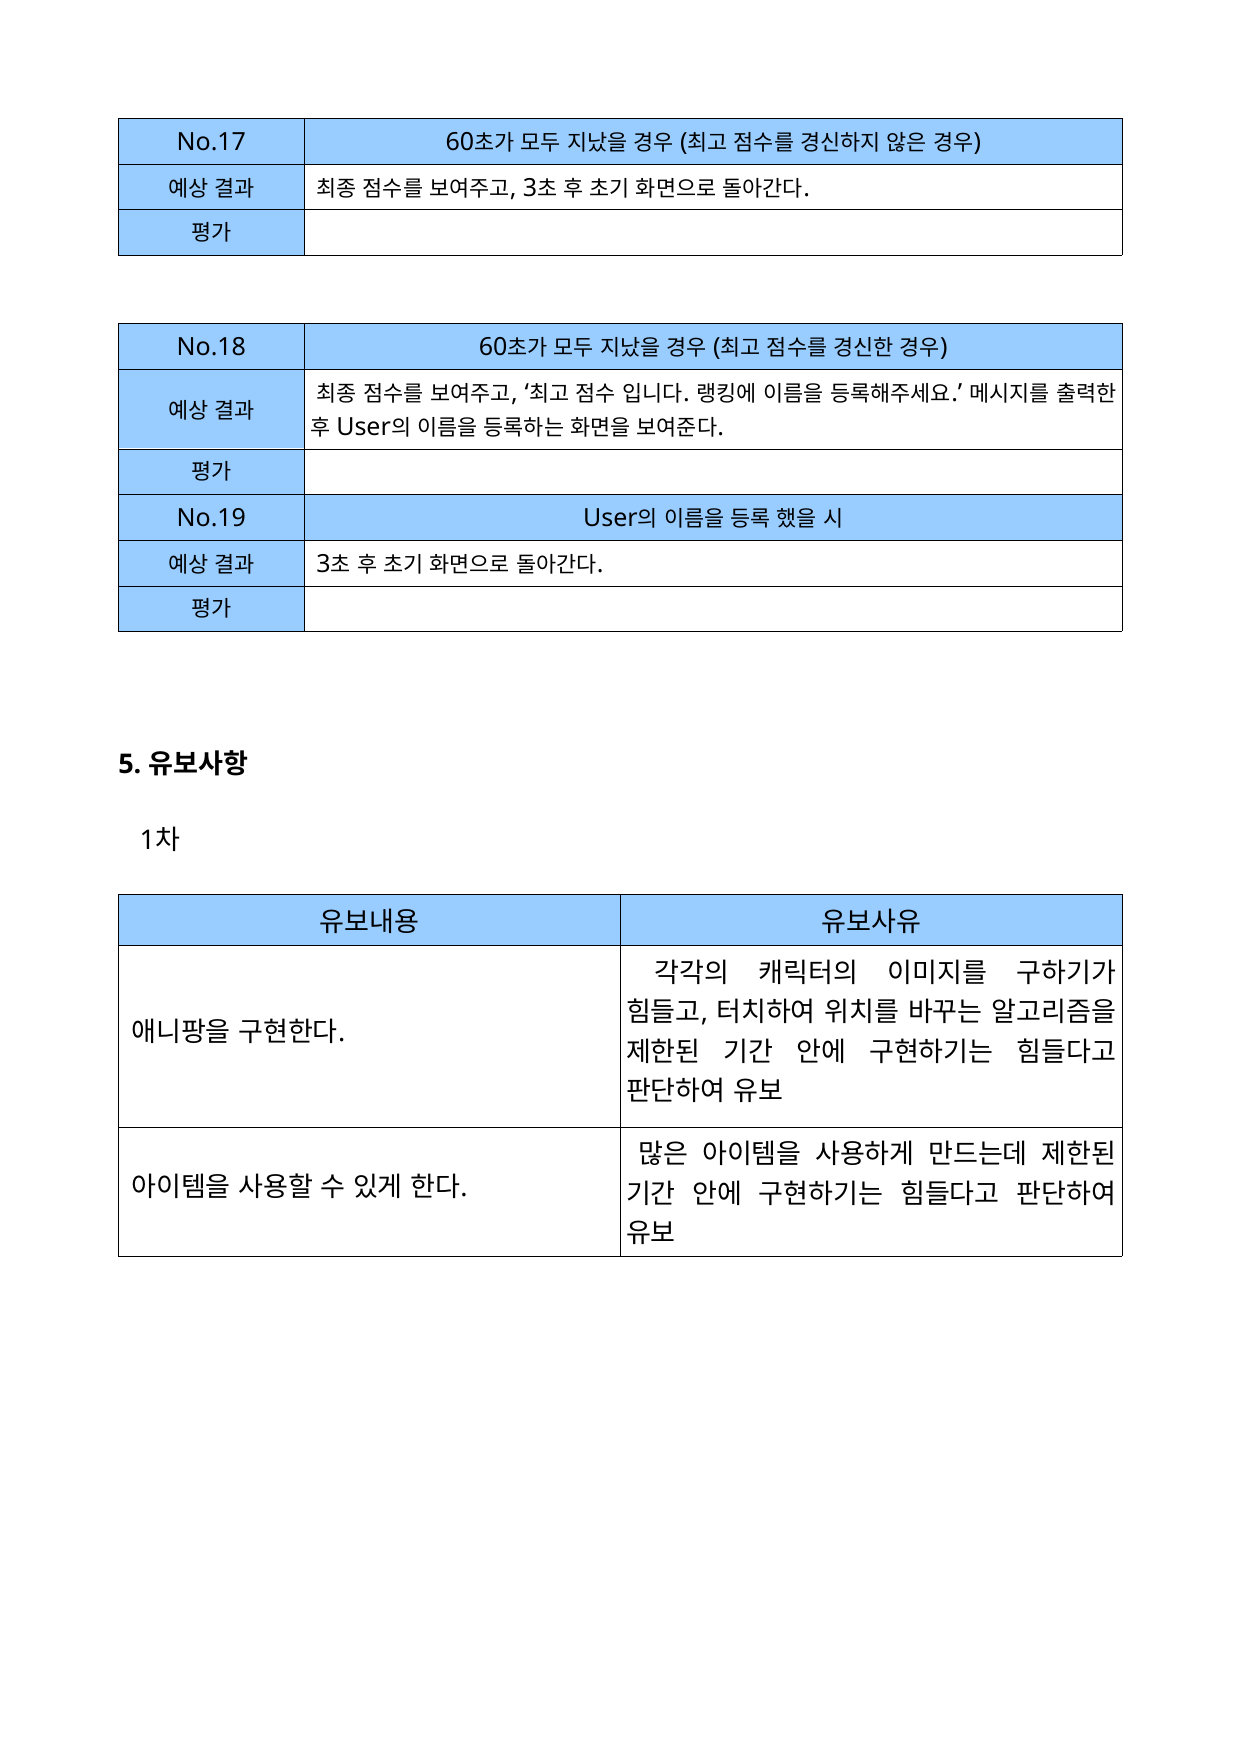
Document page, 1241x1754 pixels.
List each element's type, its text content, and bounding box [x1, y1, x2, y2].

text 5. 유보사항 [118, 742, 1122, 781]
table_cell 각각의 캐릭터의 이미지를 구하기가 힘들고, 터치하여 위치를 바꾸는 알고리즘을 제한된 기간 안에 구현하기는 힘들다고 판단하여 유보 [621, 946, 1122, 1127]
table_cell 많은 아이템을 사용하게 만드는데 제한된 기간 안에 구현하기는 힘들다고 판단하여 유보 [621, 1128, 1122, 1256]
table_header No.19 [119, 495, 304, 540]
table_cell 최종 점수를 보여주고, ‘최고 점수 입니다. 랭킹에 이름을 등록해주세요.’ 메시지를 출력한 후 User의 이름을 등록하는 화면을 보여준다. [305, 370, 1122, 448]
table_header User의 이름을 등록 했을 시 [305, 495, 1122, 540]
text 1차 [118, 818, 1122, 857]
table_cell [305, 587, 1122, 631]
table_cell 평가 [119, 450, 304, 494]
table_cell 애니팡을 구현한다. [119, 946, 620, 1127]
table_cell 예상 결과 [119, 370, 304, 448]
table_cell 3초 후 초기 화면으로 돌아간다. [305, 541, 1122, 586]
table_header No.18 [119, 324, 304, 369]
table_cell [305, 210, 1122, 255]
table_cell 평가 [119, 210, 304, 255]
table_cell 예상 결과 [119, 541, 304, 586]
table_header 유보사유 [621, 895, 1122, 945]
table_header No.17 [119, 119, 304, 164]
table_cell 아이템을 사용할 수 있게 한다. [119, 1128, 620, 1256]
table_header 유보내용 [119, 895, 620, 945]
table_cell [305, 450, 1122, 494]
table_cell 평가 [119, 587, 304, 631]
table_cell 최종 점수를 보여주고, 3초 후 초기 화면으로 돌아간다. [305, 165, 1122, 209]
table_header 60초가 모두 지났을 경우 (최고 점수를 경신한 경우) [305, 324, 1122, 369]
table_cell 예상 결과 [119, 165, 304, 209]
table_header 60초가 모두 지났을 경우 (최고 점수를 경신하지 않은 경우) [305, 119, 1122, 164]
